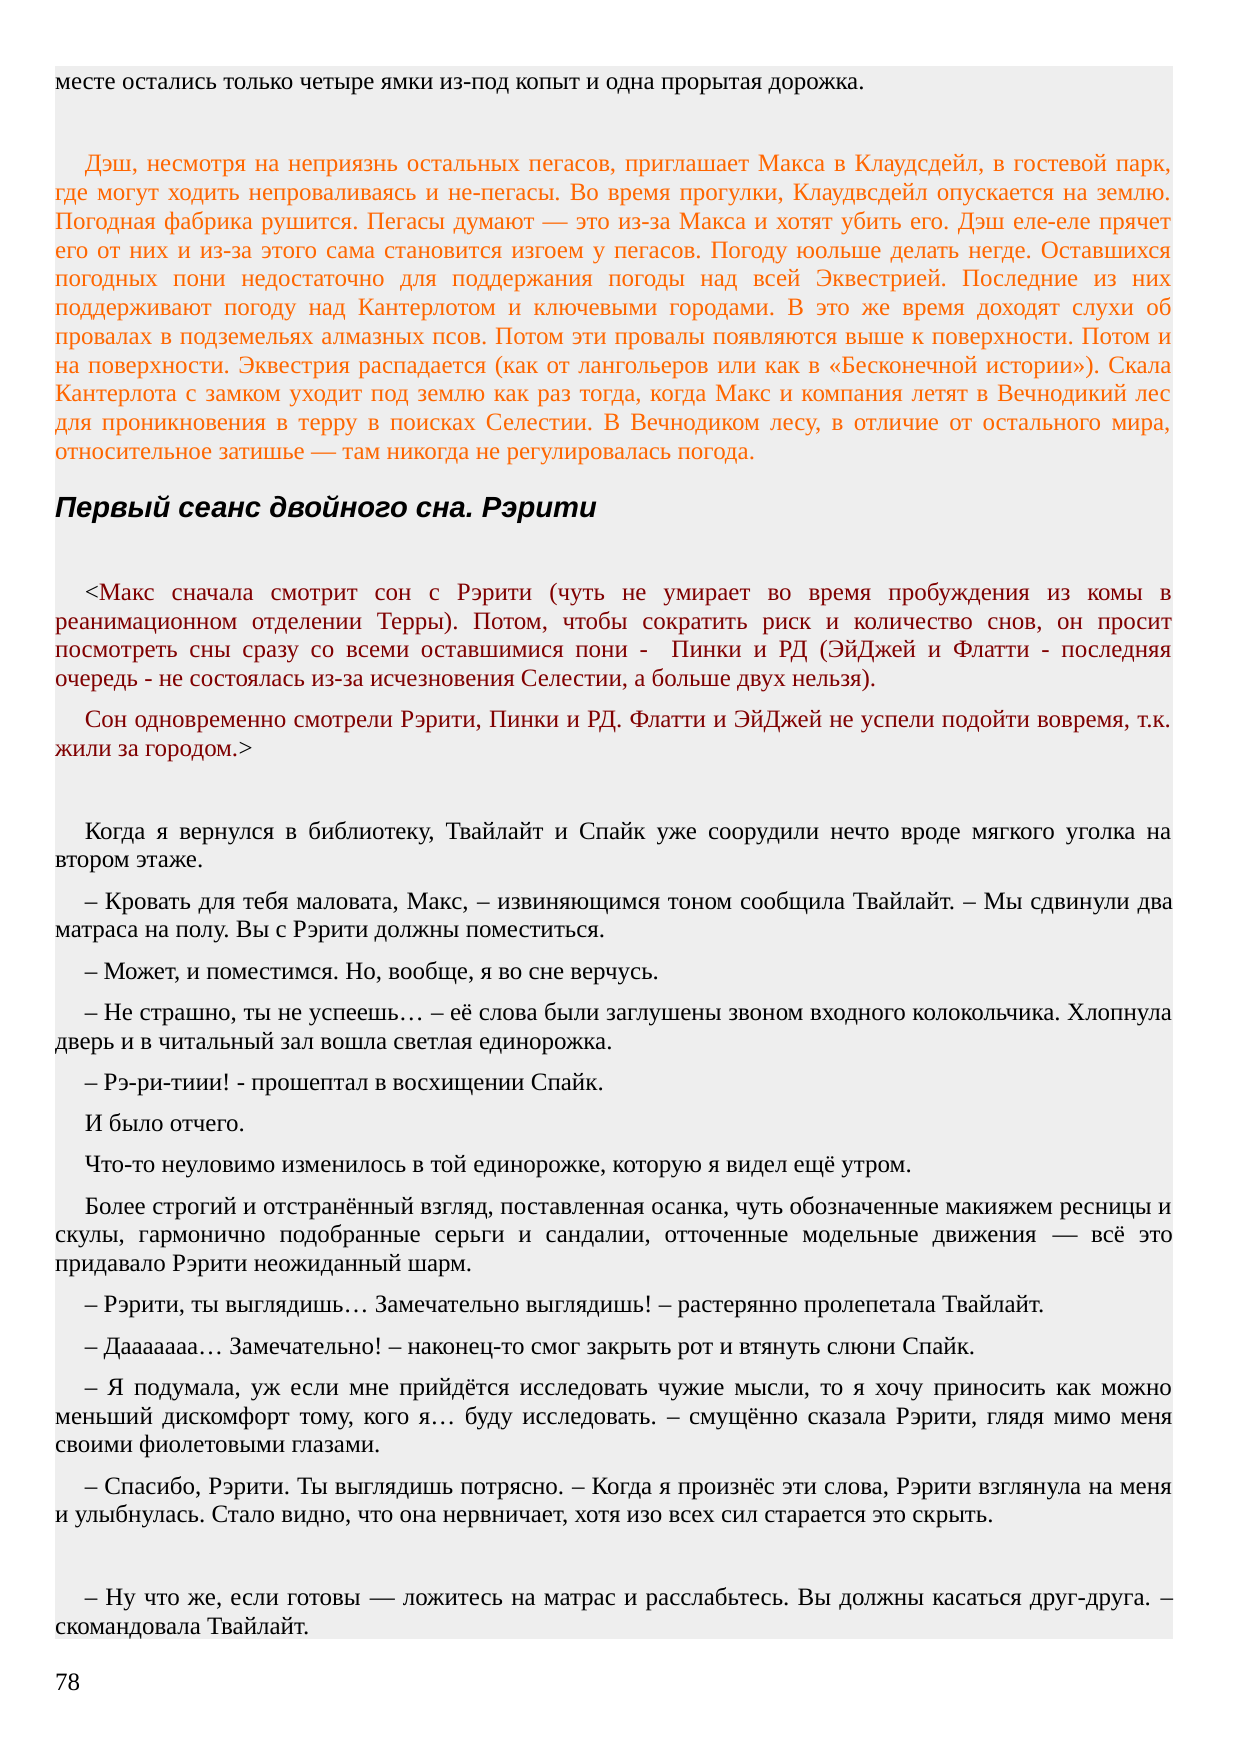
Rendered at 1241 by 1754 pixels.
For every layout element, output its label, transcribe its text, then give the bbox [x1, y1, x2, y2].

text Более строгий и отстранённый взгляд, поставленная осанка, чуть обозначенные макияжем ресницы и скулы, гармонично подобранные серьги и сандалии, отточенные модельные движения — всё это придавало Рэрити неожиданный шарм. [55, 1191, 1173, 1277]
text – Дааааааа… Замечательно! – наконец-то смог закрыть рот и втянуть слюни Спайк. [55, 1331, 1173, 1359]
text – Кровать для тебя маловата, Макс, – извиняющимся тоном сообщила Твайлайт. – Мы сдвинули два матраса на полу. Вы с Рэрити должны поместиться. [55, 886, 1173, 943]
text – Спасибо, Рэрити. Ты выглядишь потрясно. – Когда я произнёс эти слова, Рэрити взглянула на меня и улыбнулась. Стало видно, что она нервничает, хотя изо всех сил старается это скрыть. [55, 1471, 1173, 1528]
text Когда я вернулся в библиотеку, Твайлайт и Спайк уже соорудили нечто вроде мягкого уголка на втором этаже. [55, 816, 1173, 873]
text – Рэрити, ты выглядишь… Замечательно выглядишь! – растерянно пролепетала Твайлайт. [55, 1289, 1173, 1318]
subtitle Первый сеанс двойного сна. Рэрити [55, 490, 1173, 523]
text месте остались только четыре ямки из-под копыт и одна прорытая дорожка. [55, 66, 1173, 95]
text – Ну что же, если готовы — ложитесь на матрас и расслабьтесь. Вы должны касаться друг-друга. – скомандовала Твайлайт. [55, 1582, 1173, 1639]
text – Не страшно, ты не успеешь… – её слова были заглушены звоном входного колокольчика. Хлопнула дверь и в читальный зал вошла светлая единорожка. [55, 997, 1173, 1054]
text Сон одновременно смотрели Рэрити, Пинки и РД. Флатти и ЭйДжей не успели подойти вовремя, т.к. жили за городом.> [55, 704, 1173, 762]
text И было отчего. [55, 1108, 1173, 1137]
text Дэш, несмотря на неприязнь остальных пегасов, приглашает Макса в Клаудсдейл, в гостевой парк, где могут ходить непроваливаясь и не-пегасы. Во время прогулки, Клаудвсдейл опускается на землю. Погодная фабрика рушится. Пегасы думают — это из-за Макса и хотят убить его. Дэш еле-еле прячет его от них и из-за этого сама становится изгоем у пегасов. Погоду юольше делать негде. Оставшихся погодных пони недостаточно для поддержания погоды над всей Эквестрией. Последние из них поддерживают погоду над Кантерлотом и ключевыми городами. В это же время доходят слухи об провалах в подземельях алмазных псов. Потом эти провалы появляются выше к поверхности. Потом и на поверхности. Эквестрия распадается (как от лангольеров или как в «Бесконечной истории»). Скала Кантерлота с замком уходит под землю как раз тогда, когда Макс и компания летят в Вечнодикий лес для проникновения в терру в поисках Селестии. В Вечнодиком лесу, в отличие от остального мира, относительное затишье — там никогда не регулировалась погода. [55, 148, 1173, 465]
text Что-то неуловимо изменилось в той единорожке, которую я видел ещё утром. [55, 1149, 1173, 1178]
text – Может, и поместимся. Но, вообще, я во сне верчусь. [55, 956, 1173, 984]
text – Рэ-ри-тиии! - прошептал в восхищении Спайк. [55, 1067, 1173, 1096]
text – Я подумала, уж если мне прийдётся исследовать чужие мысли, то я хочу приносить как можно меньший дискомфорт тому, кого я… буду исследовать. – смущённо сказала Рэрити, глядя мимо меня своими фиолетовыми глазами. [55, 1372, 1173, 1458]
text <Макс сначала смотрит сон с Рэрити (чуть не умирает во время пробуждения из комы в реанимационном отделении Терры). Потом, чтобы сократить риск и количество снов, он просит посмотреть сны сразу со всеми оставшимися пони - Пинки и РД (ЭйДжей и Флатти - последняя очередь - не состоялась из-за исчезновения Селестии, а больше двух нельзя). [55, 577, 1173, 692]
